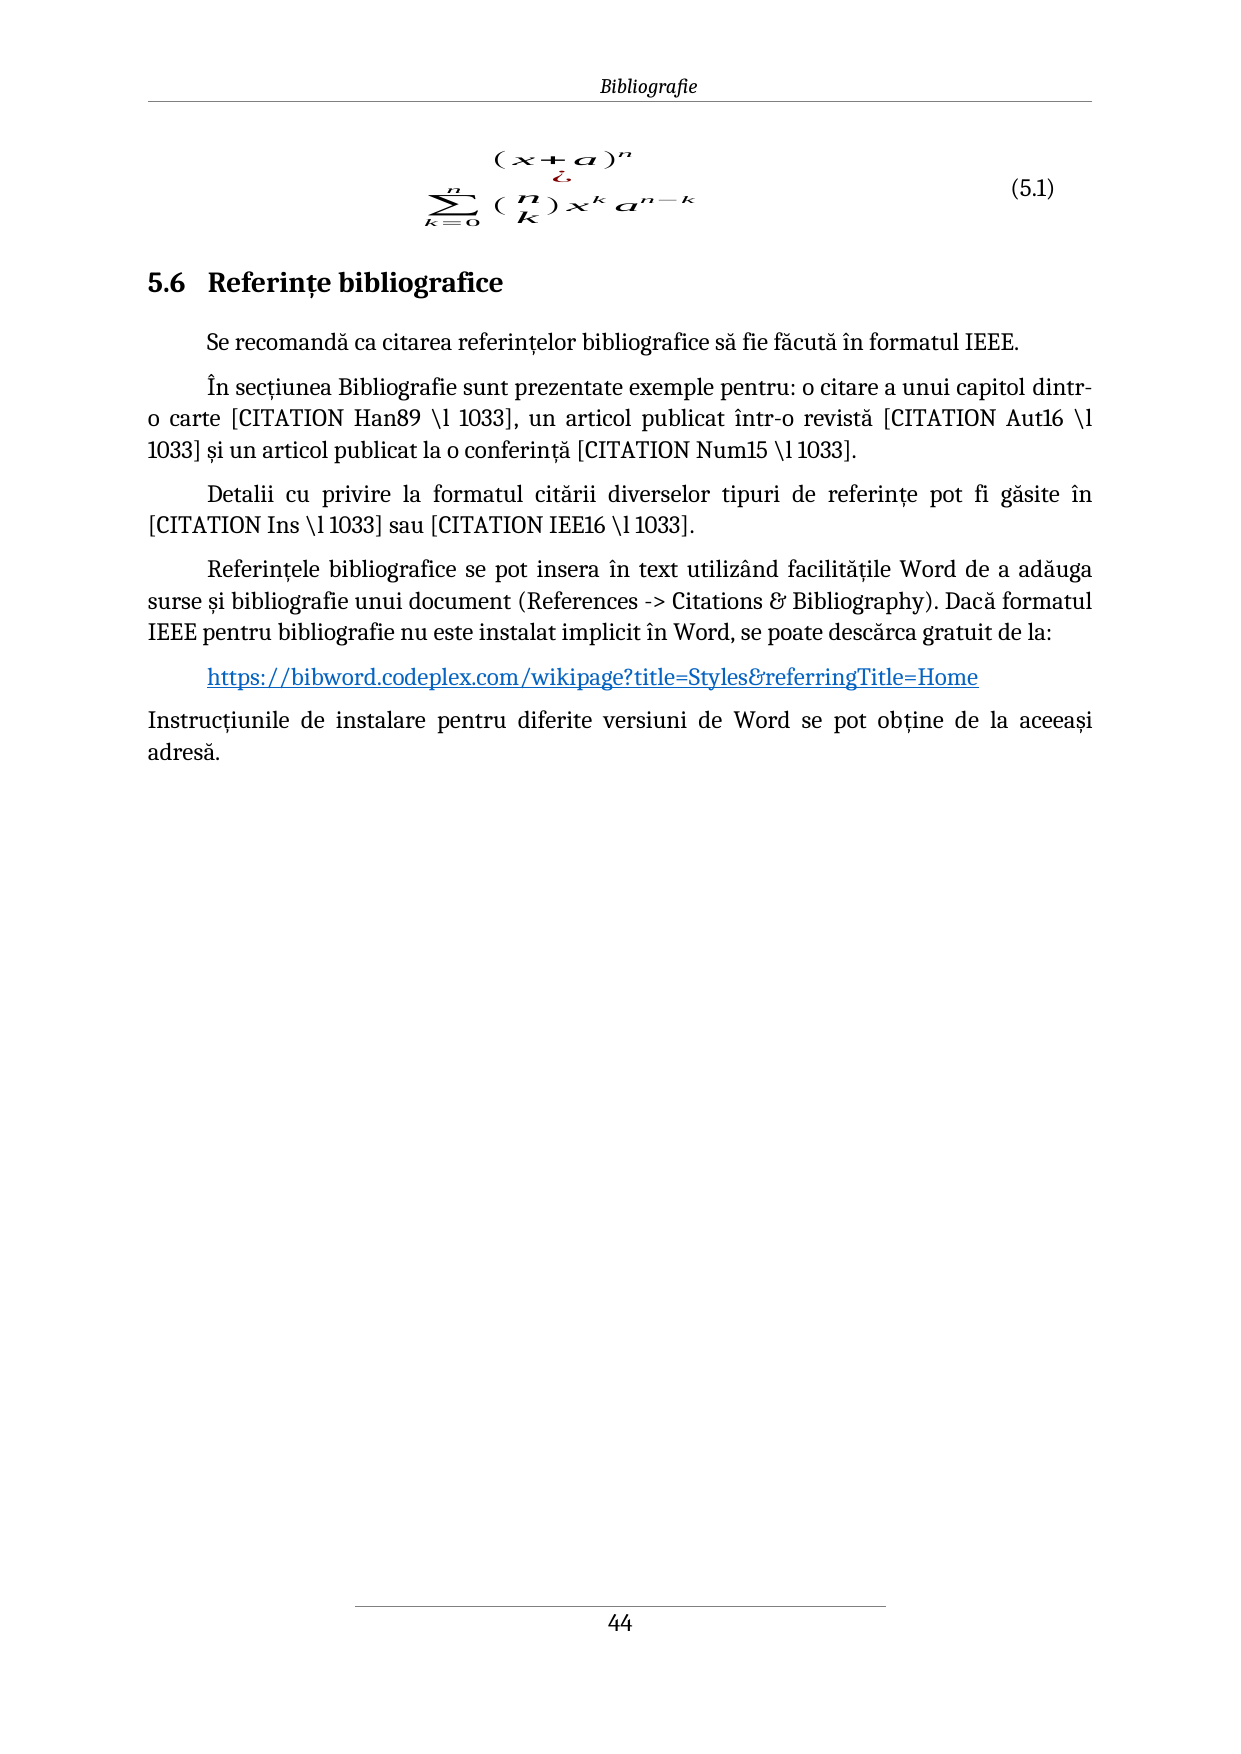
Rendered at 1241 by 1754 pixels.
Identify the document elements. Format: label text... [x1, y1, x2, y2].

subtitle Referințe bibliografice [148, 266, 1092, 300]
text Instrucțiunile de instalare pentru diferite versiuni de Word se pot obține de la aceeași adresă. [148, 706, 1092, 767]
table_header (5.1) [974, 148, 1092, 229]
text În secțiunea Bibliografie sunt prezentate exemple pentru: o citare a unui capitol dintr-o carte [CITATION Han89 \l 1033], un articol publicat într-o revistă [CITATION Aut16 \l 1033] și un articol publicat la o conferință [CITATION Num15 \l 1033]. [148, 372, 1092, 464]
text Detalii cu privire la formatul citării diverselor tipuri de referințe pot fi găsite în [CITATION Ins \l 1033] sau [CITATION IEE16 \l 1033]. [148, 479, 1092, 540]
text Referințele bibliografice se pot insera în text utilizând facilitățile Word de a adăuga surse și bibliografie unui document (References -> Citations & Bibliography). Dacă formatul IEEE pentru bibliografie nu este instalat implicit în Word, se poate descărca gratuit de la: [148, 555, 1092, 647]
table_header [148, 148, 974, 229]
text https://bibword.codeplex.com/wikipage?title=Styles&referringTitle=Home [148, 662, 1092, 691]
text Se recomandă ca citarea referințelor bibliografice să fie făcută în formatul IEEE. [148, 328, 1092, 357]
